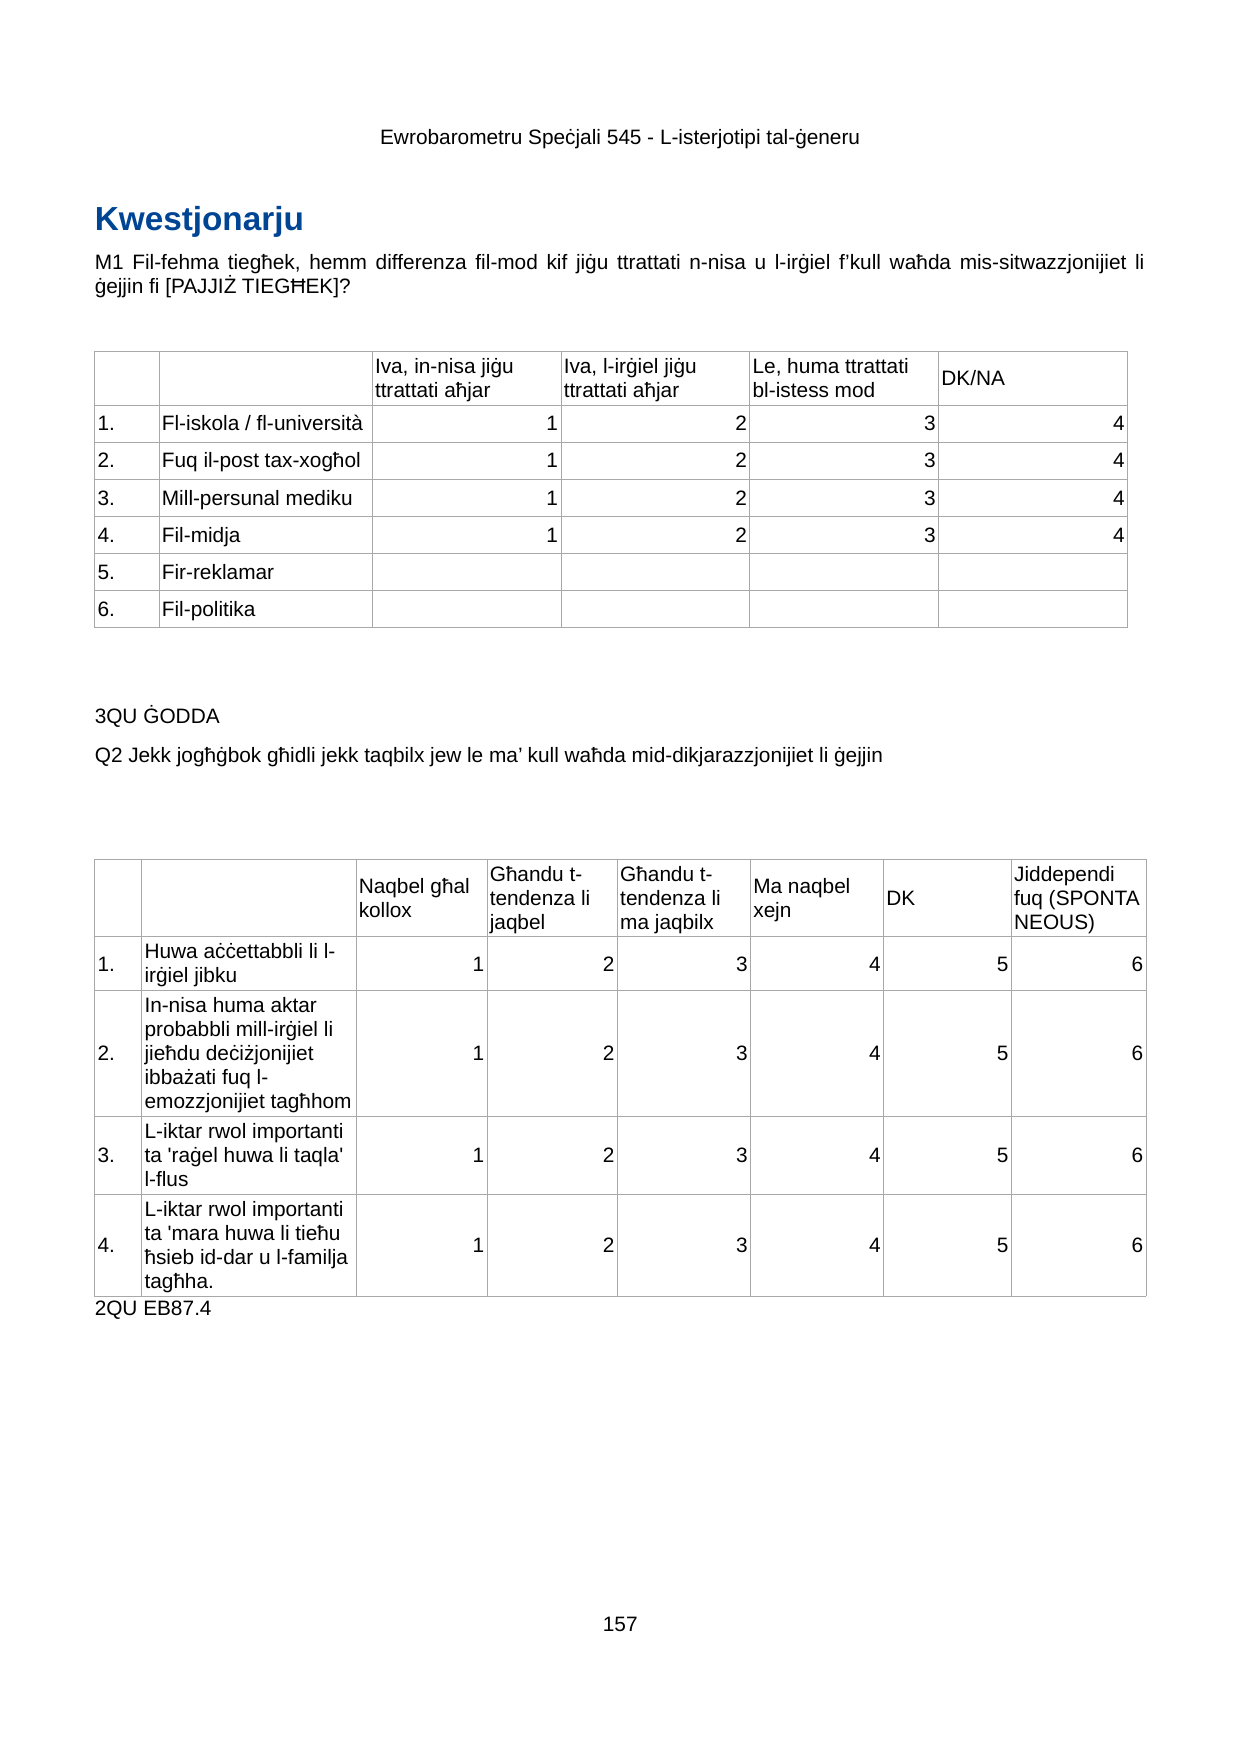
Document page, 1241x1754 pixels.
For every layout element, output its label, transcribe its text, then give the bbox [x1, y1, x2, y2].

table_header Ma naqbel xejn [751, 860, 883, 936]
table_cell 4 [939, 406, 1127, 442]
subtitle Kwestjonarju [94, 199, 1146, 237]
table_cell Fil-midja [160, 517, 372, 553]
table_cell 1 [357, 937, 487, 990]
table_cell 2. [95, 991, 141, 1116]
table_cell 3 [750, 480, 938, 516]
table_cell 2 [488, 1195, 617, 1296]
table_cell 3. [95, 480, 159, 516]
table_cell 3 [618, 1117, 750, 1194]
table_cell 5 [884, 991, 1011, 1116]
table_cell 4 [939, 443, 1127, 479]
table_cell In-nisa huma aktar probabbli mill-irġiel li jieħdu deċiżjonijiet ibbażati fuq l-emozzjonijiet tagħhom [142, 991, 356, 1116]
table_cell 3 [618, 937, 750, 990]
table_cell L-iktar rwol importanti ta 'raġel huwa li taqla' l-flus [142, 1117, 356, 1194]
table_cell 3 [618, 1195, 750, 1296]
table_cell 1. [95, 937, 141, 990]
table_cell 4 [939, 517, 1127, 553]
table_cell 5 [884, 1117, 1011, 1194]
table_cell Fil-politika [160, 591, 372, 627]
table_cell Fir-reklamar [160, 554, 372, 590]
text 2QU EB87.4 [94, 1297, 1146, 1319]
text 3QU ĠODDA [94, 704, 1146, 728]
table_header Iva, l-irġiel jiġu ttrattati aħjar [562, 352, 749, 405]
table_cell 1 [373, 517, 561, 553]
table_cell 2 [488, 937, 617, 990]
table_cell 1 [373, 480, 561, 516]
table_cell 1 [357, 991, 487, 1116]
table_cell 6. [95, 591, 159, 627]
table_cell 1 [373, 443, 561, 479]
table_cell 1. [95, 406, 159, 442]
table_cell 3. [95, 1117, 141, 1194]
table_cell Fl-iskola / fl-università [160, 406, 372, 442]
table_header Jiddependi fuq (SPONTA NEOUS) [1012, 860, 1146, 936]
table_cell [373, 591, 561, 627]
table_cell 4 [751, 937, 883, 990]
table_header Għandu t-tendenza li ma jaqbilx [618, 860, 750, 936]
table_cell 4 [751, 1117, 883, 1194]
table_cell 5 [884, 1195, 1011, 1296]
table_header [95, 860, 141, 936]
table_cell Mill-persunal mediku [160, 480, 372, 516]
table_cell 4. [95, 1195, 141, 1296]
table_cell 5 [884, 937, 1011, 990]
table_cell [562, 554, 749, 590]
table_cell 4 [751, 1195, 883, 1296]
table_cell [750, 591, 938, 627]
table_cell 5. [95, 554, 159, 590]
table_header [142, 860, 356, 936]
table_cell 1 [357, 1117, 487, 1194]
table_cell [750, 554, 938, 590]
table_cell 2 [562, 517, 749, 553]
table_cell [939, 591, 1127, 627]
text M1 Fil-fehma tiegħek, hemm differenza fil-mod kif jiġu ttrattati n-nisa u l-irġiel f’kull waħda mis-sitwazzjonijiet li ġejjin fi [PAJJIŻ TIEGĦEK]? [94, 250, 1146, 298]
table_header Le, huma ttrattati bl-istess mod [750, 352, 938, 405]
table_header DK/NA [939, 352, 1127, 405]
table_cell [562, 591, 749, 627]
table_cell 4. [95, 517, 159, 553]
table_cell 2. [95, 443, 159, 479]
table_cell 2 [562, 480, 749, 516]
table_cell 6 [1012, 1117, 1146, 1194]
table_header [160, 352, 372, 405]
table_cell Huwa aċċettabbli li l-irġiel jibku [142, 937, 356, 990]
table_cell 2 [562, 443, 749, 479]
table_cell 1 [357, 1195, 487, 1296]
table_cell 6 [1012, 991, 1146, 1116]
table_header Għandu t-tendenza li jaqbel [488, 860, 617, 936]
text Q2 Jekk jogħġbok għidli jekk taqbilx jew le ma’ kull waħda mid-dikjarazzjonijiet li ġejjin [94, 743, 1146, 767]
table_header Naqbel għal kollox [357, 860, 487, 936]
table_cell 6 [1012, 937, 1146, 990]
table_cell Fuq il-post tax-xogħol [160, 443, 372, 479]
table_header DK [884, 860, 1011, 936]
table_cell 2 [488, 991, 617, 1116]
table_cell 2 [562, 406, 749, 442]
table_cell 6 [1012, 1195, 1146, 1296]
table_cell 3 [750, 406, 938, 442]
table_cell 4 [939, 480, 1127, 516]
table_header [95, 352, 159, 405]
table_cell 1 [373, 406, 561, 442]
table_cell 3 [750, 517, 938, 553]
table_cell [939, 554, 1127, 590]
table_cell 3 [750, 443, 938, 479]
table_cell 2 [488, 1117, 617, 1194]
table_cell L-iktar rwol importanti ta 'mara huwa li tieħu ħsieb id-dar u l-familja tagħha. [142, 1195, 356, 1296]
table_cell 3 [618, 991, 750, 1116]
table_cell [373, 554, 561, 590]
table_header Iva, in-nisa jiġu ttrattati aħjar [373, 352, 561, 405]
table_cell 4 [751, 991, 883, 1116]
